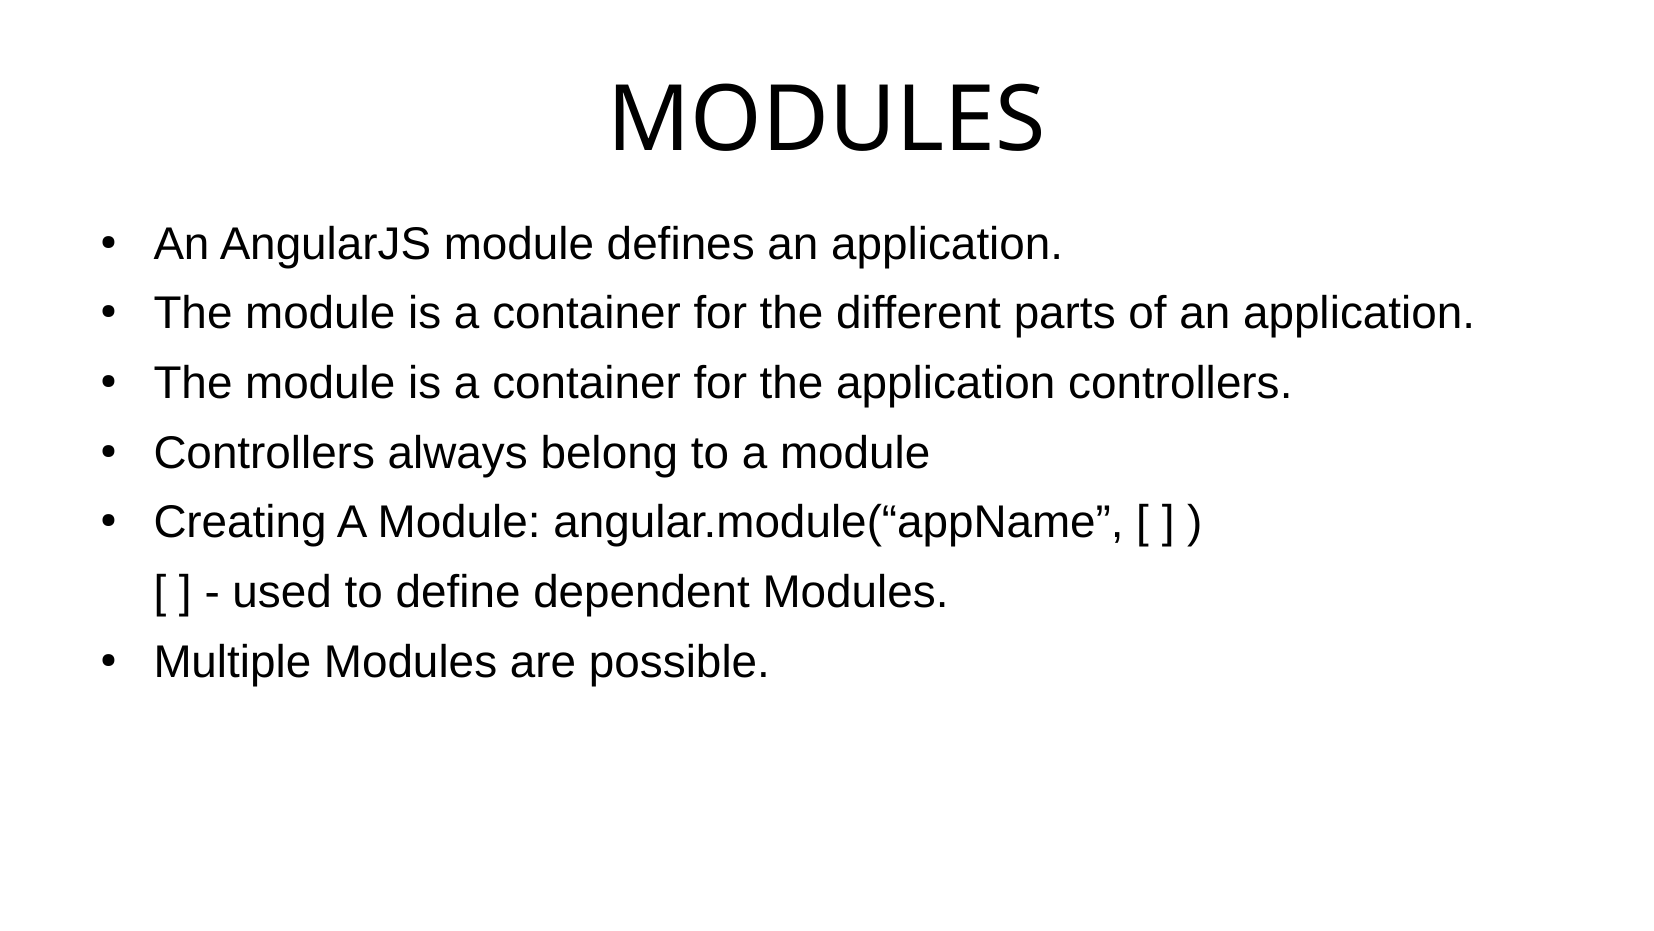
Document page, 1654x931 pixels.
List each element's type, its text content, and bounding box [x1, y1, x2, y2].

list An AngularJS module defines an application. The module is a container for the different parts of an application. The module is a container for the application controllers. Controllers always belong to a module Creating A Module: angular.module(“appName”, [ ] ) [ ] - used to define dependent Modules. Multiple Modules are possible. [82, 217, 1571, 840]
title MODULES [82, 37, 1571, 193]
